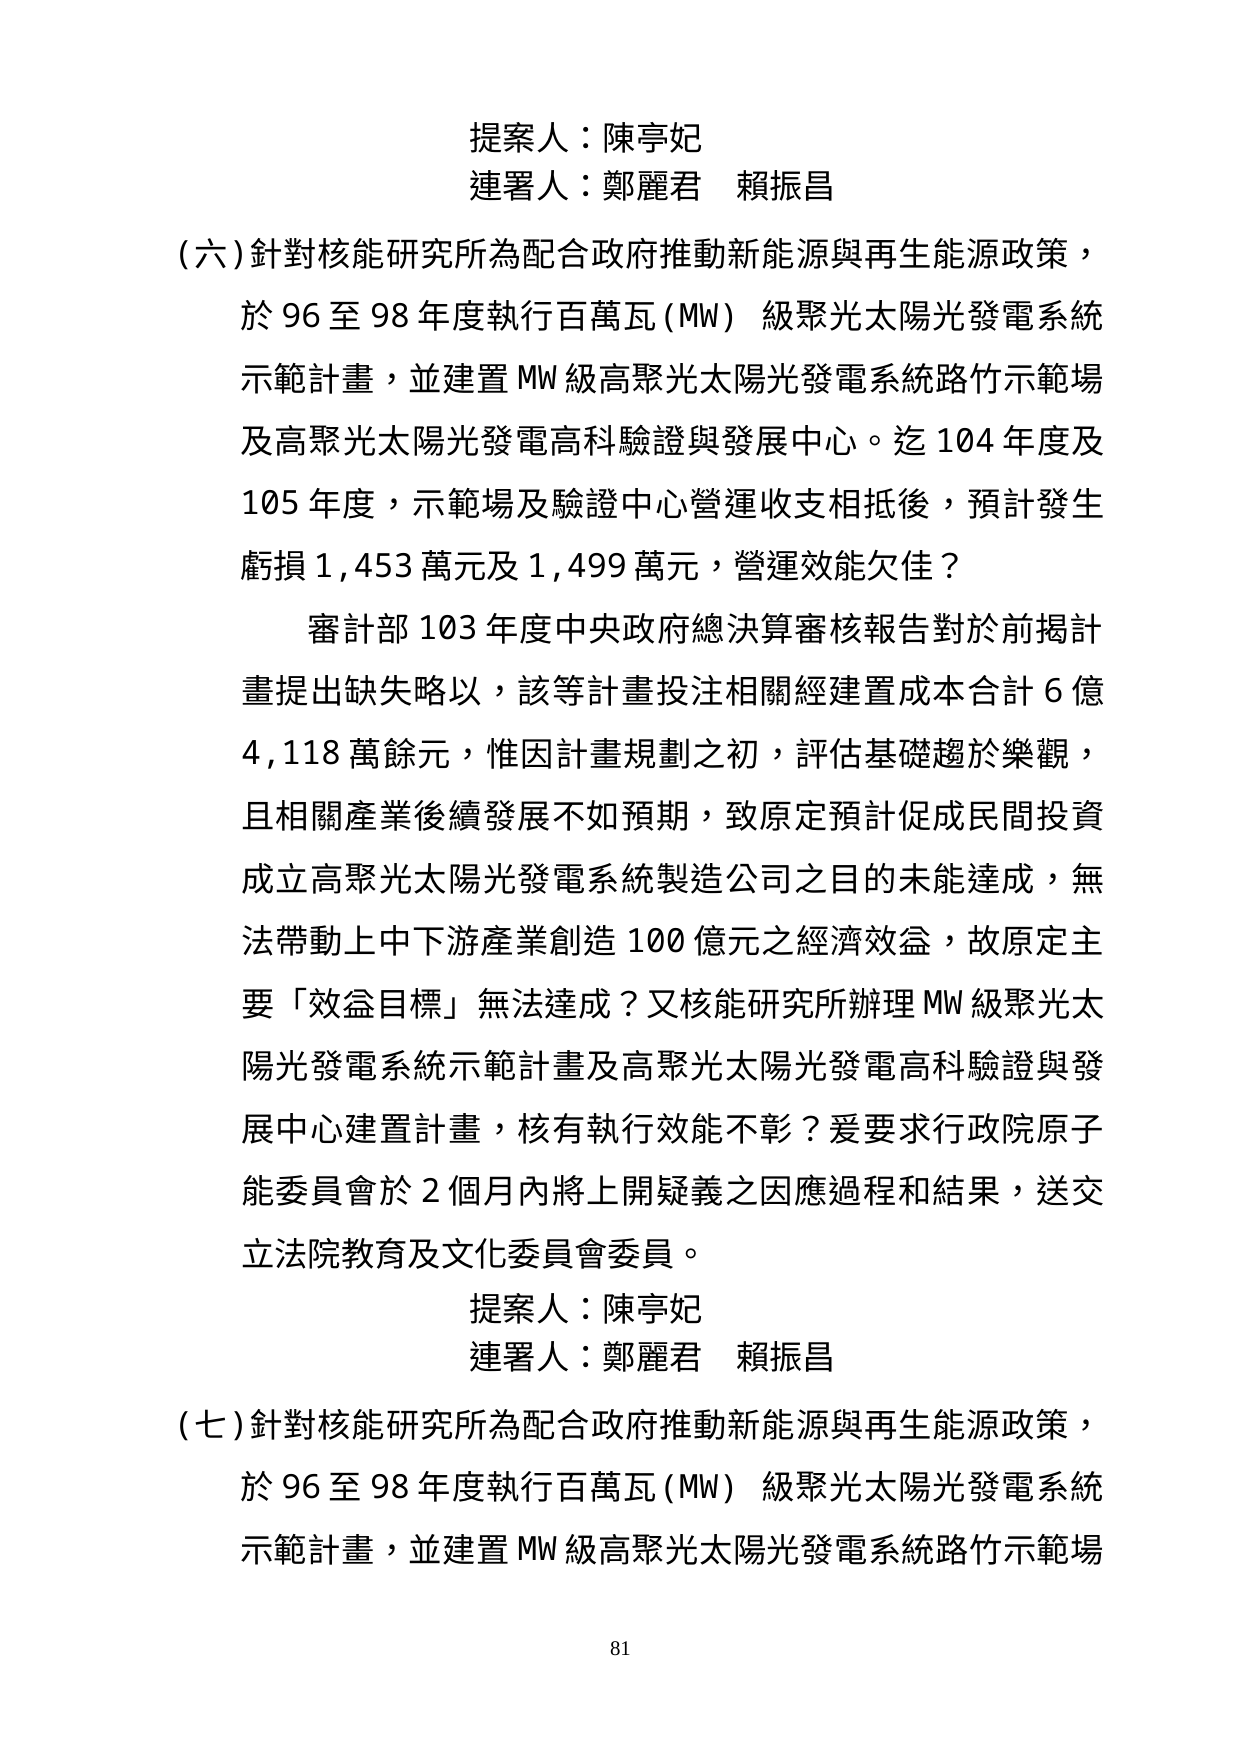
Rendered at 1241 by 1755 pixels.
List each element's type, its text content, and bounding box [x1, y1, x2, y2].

text (七)針對核能研究所為配合政府推動新能源與再生能源政策，於96至98年度執行百萬瓦(MW) 級聚光太陽光發電系統示範計畫，並建置MW級高聚光太陽光發電系統路竹示範場 [173, 1391, 1104, 1579]
text 連署人：鄭麗君 賴振昌 [136, 160, 1104, 208]
text 提案人：陳亭妃 [136, 1283, 1104, 1331]
text 連署人：鄭麗君 賴振昌 [136, 1331, 1104, 1379]
text (六)針對核能研究所為配合政府推動新能源與再生能源政策，於96至98年度執行百萬瓦(MW) 級聚光太陽光發電系統示範計畫，並建置MW級高聚光太陽光發電系統路竹示範場及高聚光太陽光發電高科驗證與發展中心。迄104年度及105年度，示範場及驗證中心營運收支相抵後，預計發生虧損1,453萬元及1,499萬元，營運效能欠佳？ [173, 221, 1104, 596]
text 審計部103年度中央政府總決算審核報告對於前揭計畫提出缺失略以，該等計畫投注相關經建置成本合計6億4,118萬餘元，惟因計畫規劃之初，評估基礎趨於樂觀，且相關產業後續發展不如預期，致原定預計促成民間投資成立高聚光太陽光發電系統製造公司之目的未能達成，無法帶動上中下游產業創造100億元之經濟效益，故原定主要「效益目標」無法達成？又核能研究所辦理MW級聚光太陽光發電系統示範計畫及高聚光太陽光發電高科驗證與發展中心建置計畫，核有執行效能不彰？爰要求行政院原子能委員會於2個月內將上開疑義之因應過程和結果，送交立法院教育及文化委員會委員。 [241, 596, 1104, 1283]
text 提案人：陳亭妃 [136, 112, 1104, 160]
